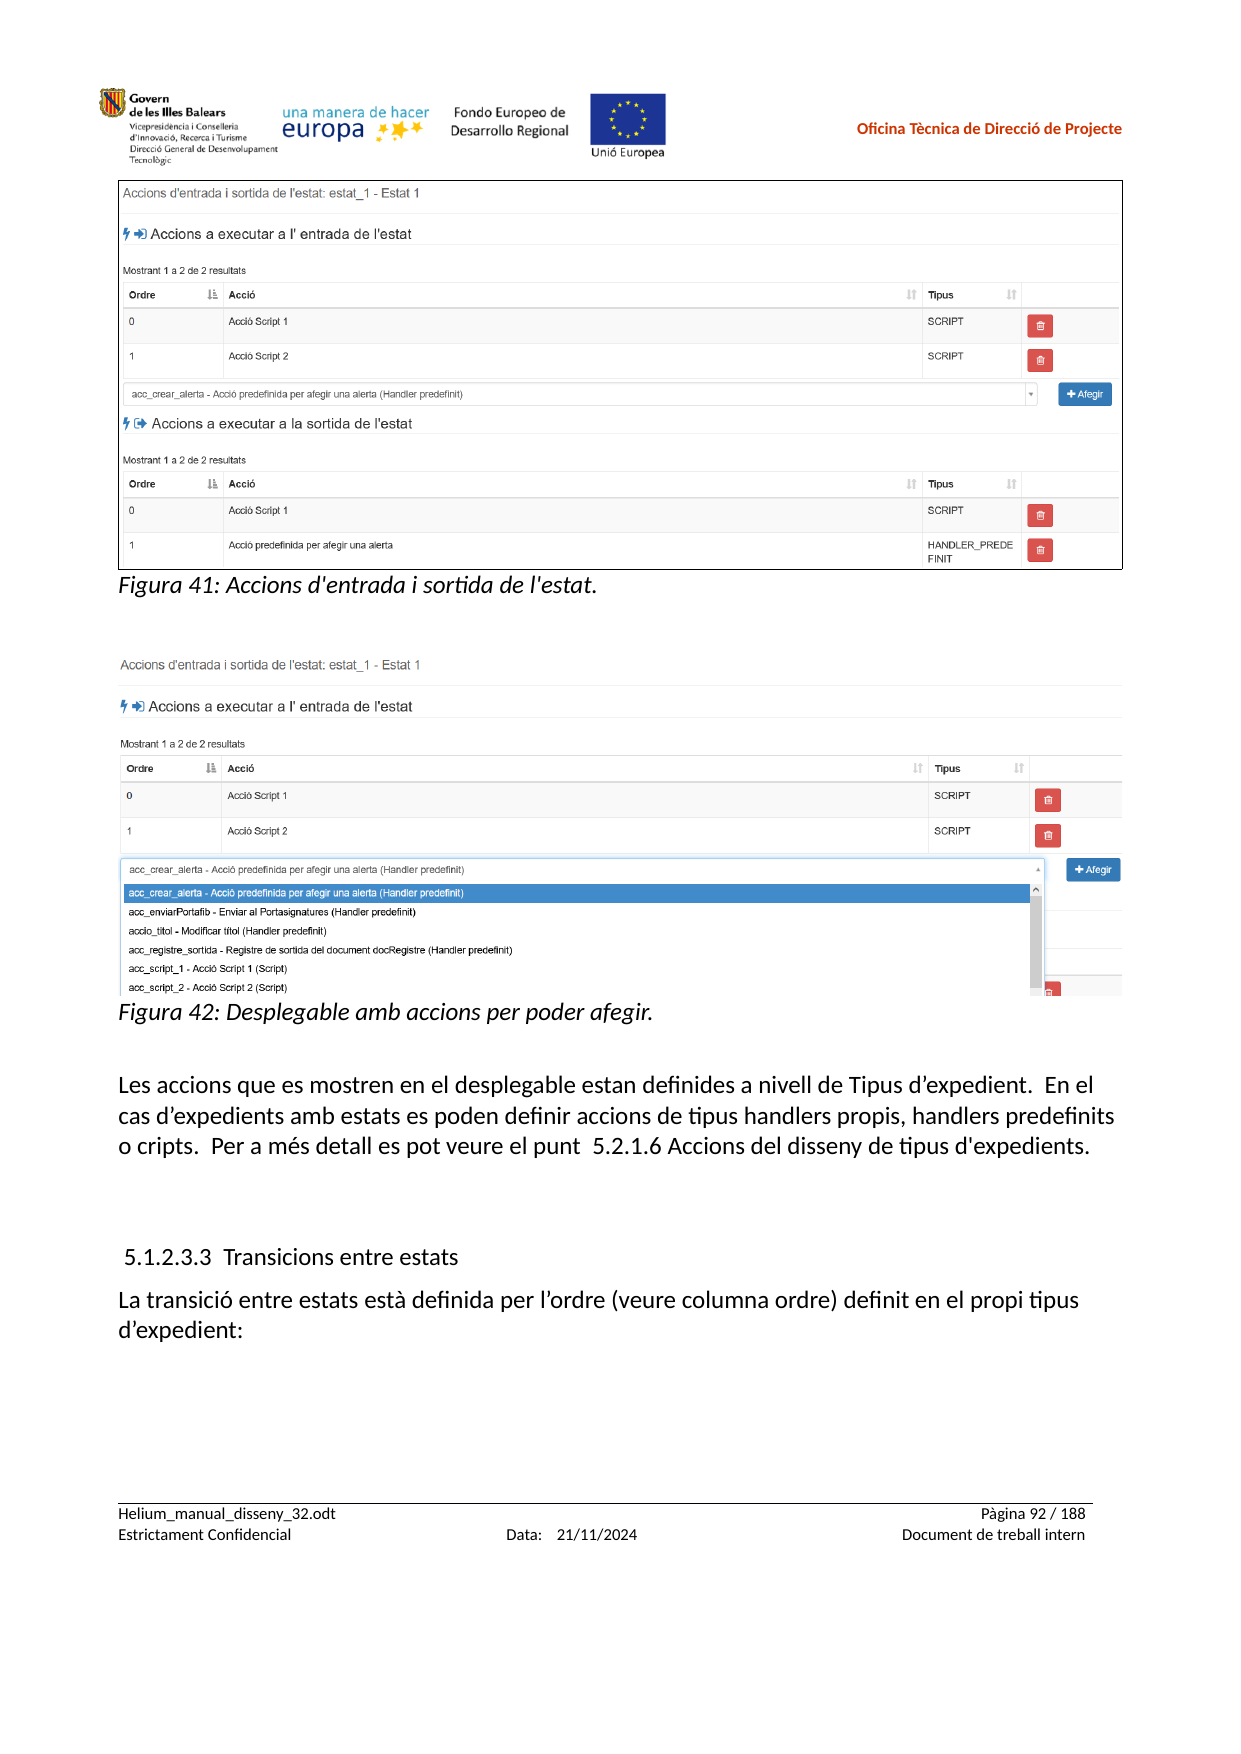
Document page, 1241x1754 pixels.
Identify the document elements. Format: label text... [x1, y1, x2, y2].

picture [121, 183, 1119, 567]
text Figura 42: Desplegable amb accions per poder afegir. [118, 996, 1122, 1026]
text [119, 181, 1122, 569]
text La transició entre estats està definida per l’ordre (veure columna ordre) definit en el propi tipus d’expedient: [118, 1284, 1122, 1345]
picture [118, 655, 1123, 996]
subtitle Transicions entre estats [118, 1241, 1122, 1272]
picture [99, 87, 668, 166]
text Les accions que es mostren en el desplegable estan definides a nivell de Tipus d’expedient. En el cas d’expedients amb estats es poden definir accions de tipus handlers propis, handlers predefinits o cripts. Per a més detall es pot veure el punt 5.2.1.6 Accions del disseny de tipus d'expedients. [118, 1069, 1122, 1161]
text Figura 41: Accions d'entrada i sortida de l'estat. [118, 570, 1122, 600]
